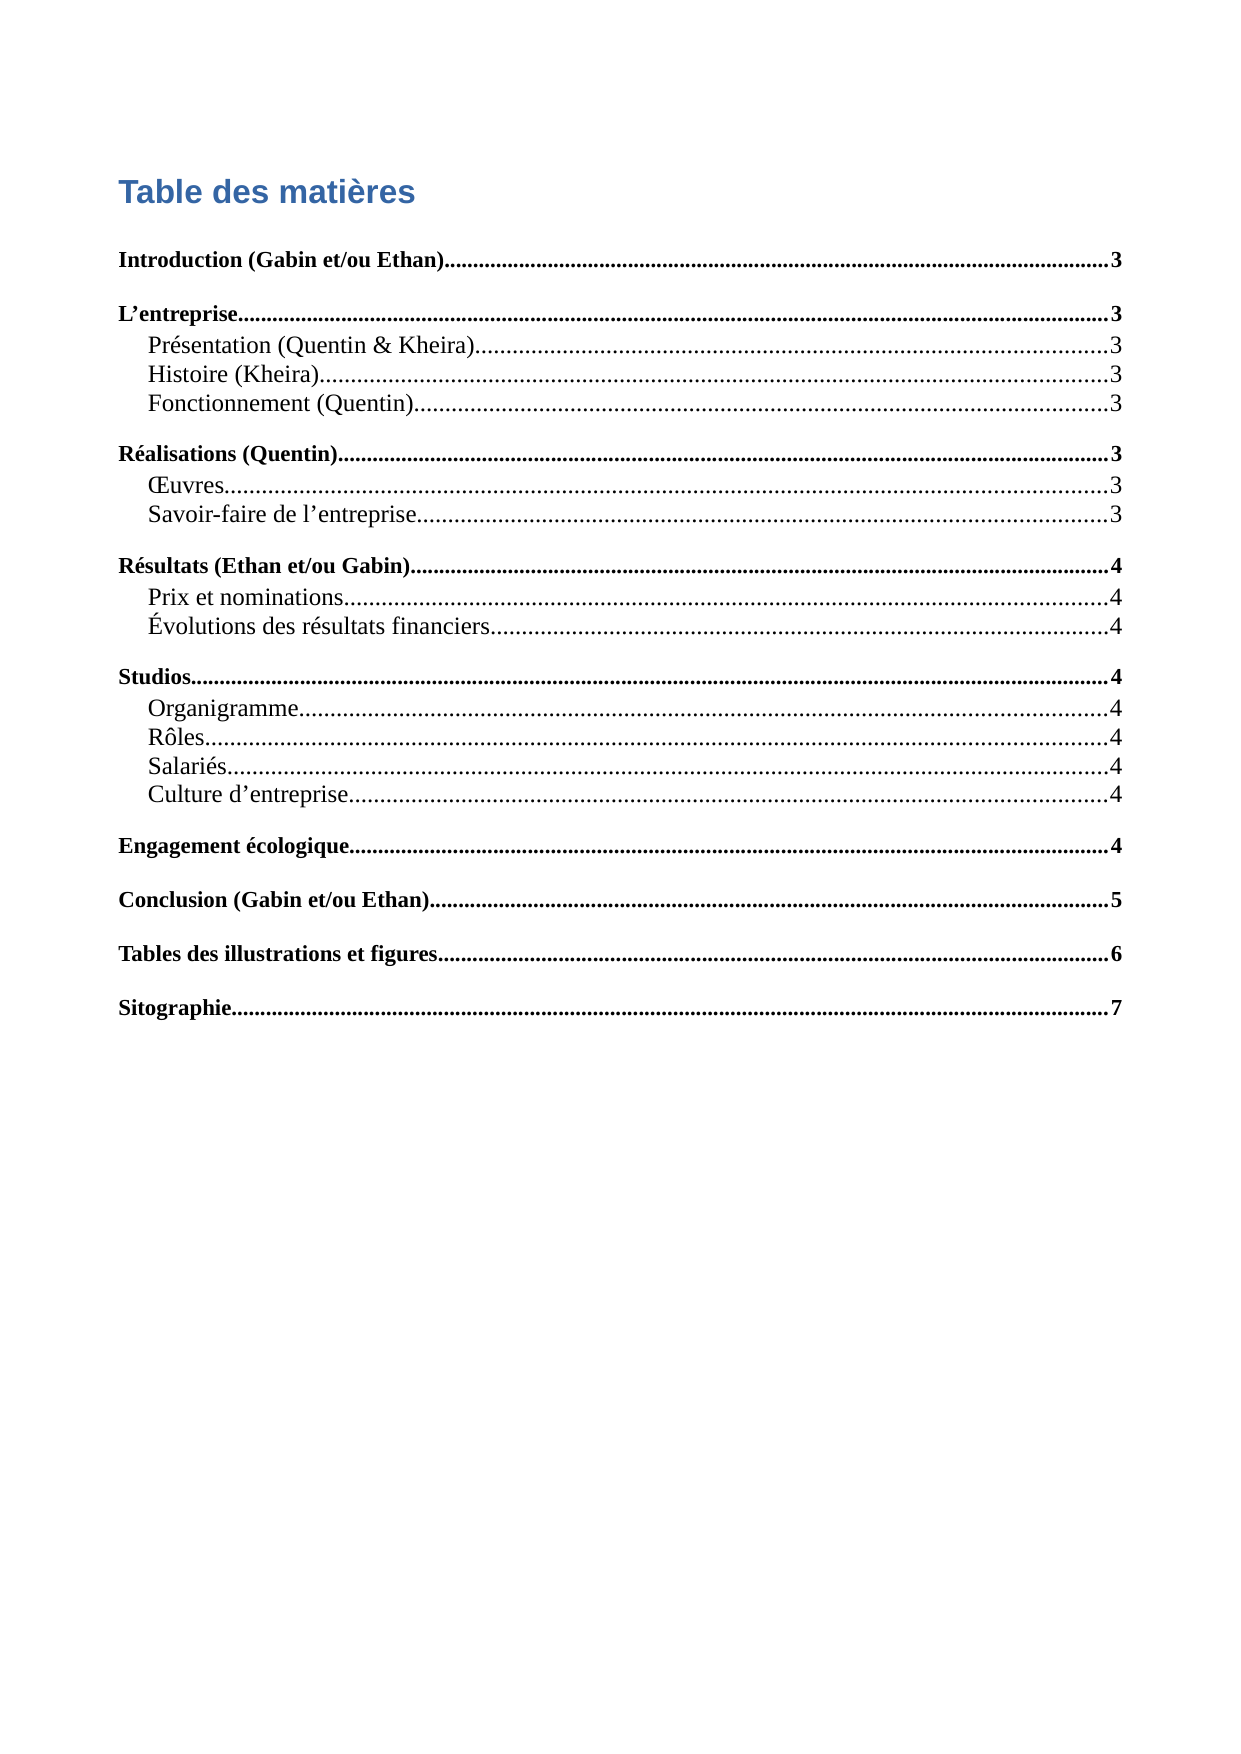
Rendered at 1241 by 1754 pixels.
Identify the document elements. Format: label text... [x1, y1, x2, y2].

text Réalisations (Quentin) 3 [118, 440, 1122, 467]
text Résultats (Ethan et/ou Gabin) 4 [118, 552, 1122, 578]
text Fonctionnement (Quentin) 3 [148, 388, 1122, 417]
text Histoire (Kheira) 3 [148, 359, 1122, 388]
text Engagement écologique 4 [118, 832, 1122, 858]
text Évolutions des résultats financiers 4 [148, 611, 1122, 639]
text Prix et nominations 4 [148, 582, 1122, 611]
text Savoir-faire de l’entreprise 3 [148, 499, 1122, 528]
text Introduction (Gabin et/ou Ethan) 3 [118, 246, 1122, 273]
text Conclusion (Gabin et/ou Ethan) 5 [118, 886, 1122, 912]
text Présentation (Quentin & Kheira) 3 [148, 331, 1122, 359]
text Sitographie 7 [118, 993, 1122, 1020]
text Tables des illustrations et figures 6 [118, 940, 1122, 966]
text Salariés 4 [148, 751, 1122, 779]
text Rôles 4 [148, 722, 1122, 751]
text Studios 4 [118, 663, 1122, 689]
text L’entreprise 3 [118, 300, 1122, 327]
text Organigramme 4 [148, 693, 1122, 722]
text Œuvres 3 [148, 471, 1122, 499]
text Culture d’entreprise 4 [148, 779, 1122, 808]
subtitle Table des matières [118, 172, 1122, 210]
